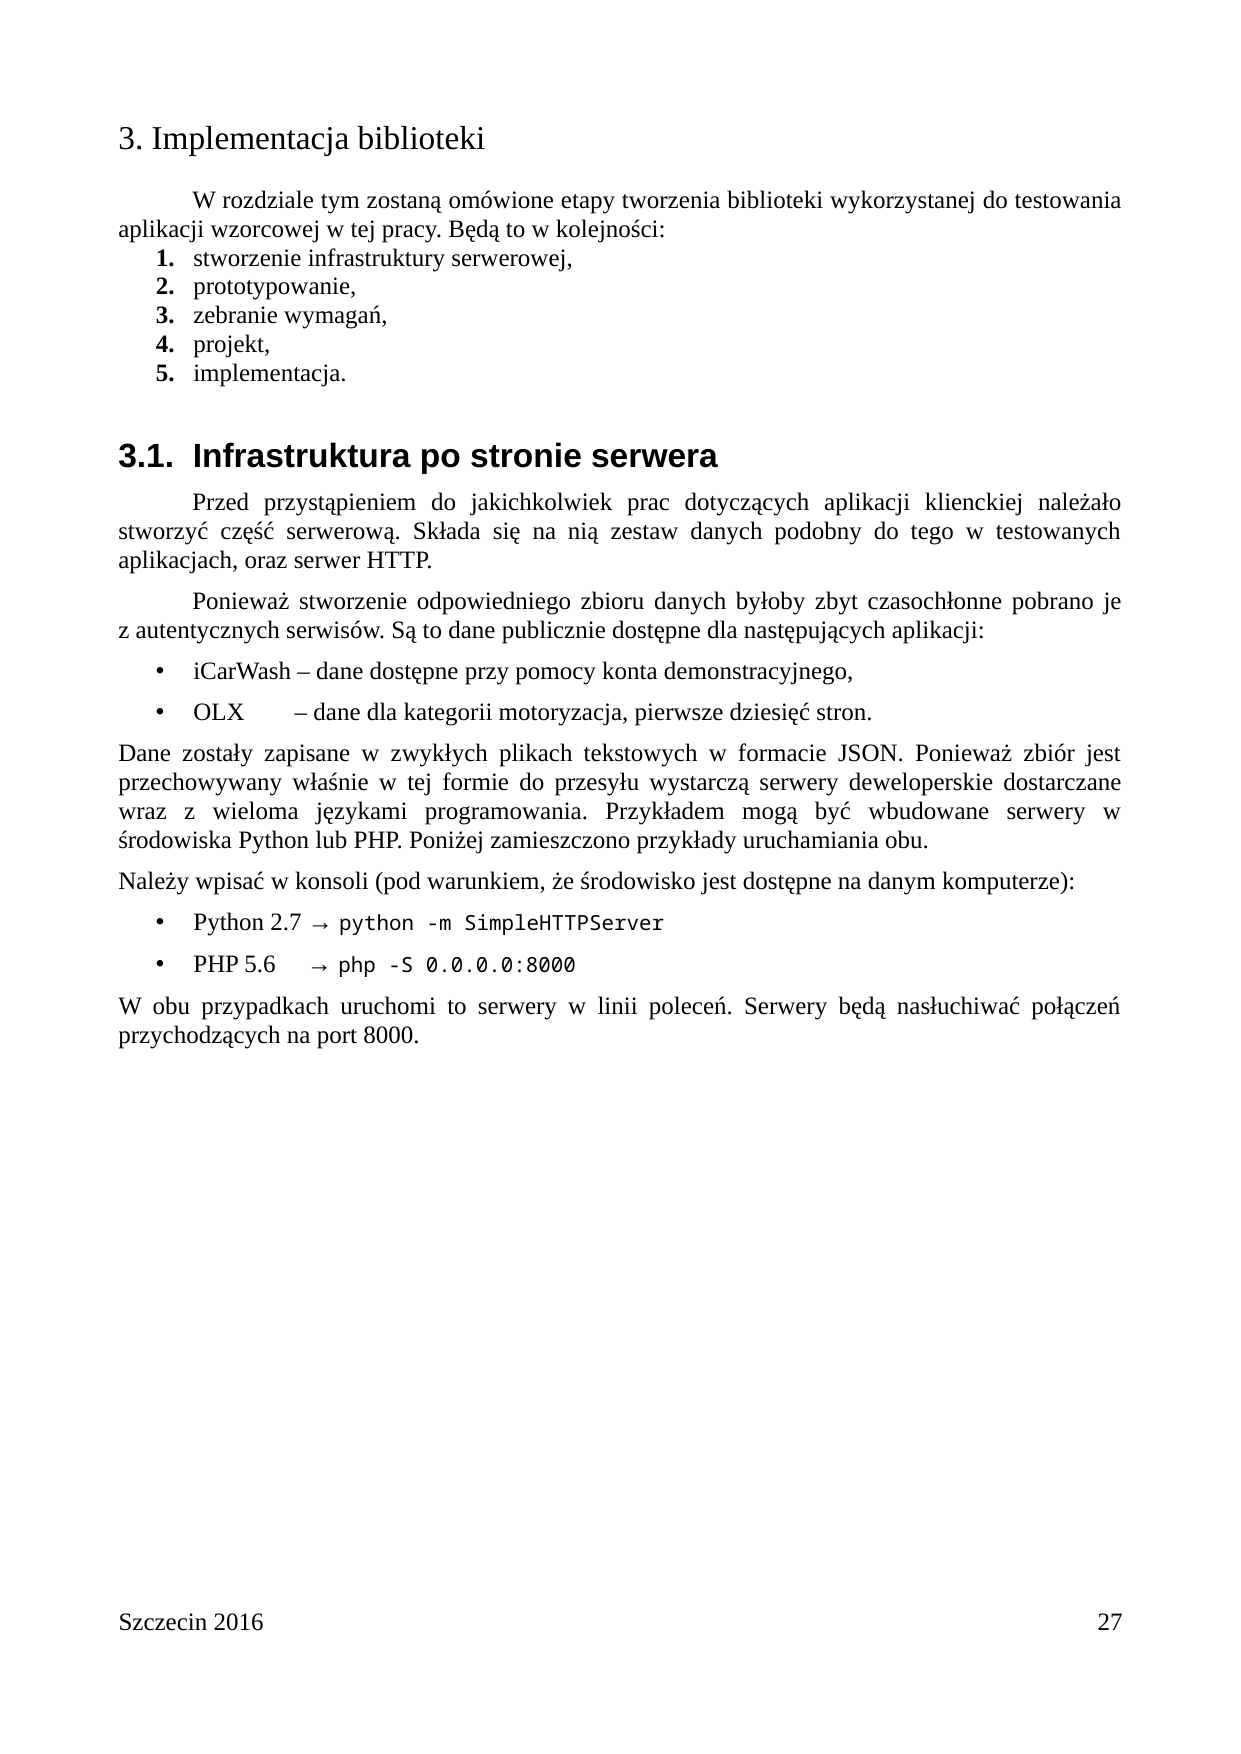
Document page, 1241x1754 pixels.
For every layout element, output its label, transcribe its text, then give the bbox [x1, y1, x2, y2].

text Dane zostały zapisane w zwykłych plikach tekstowych w formacie JSON. Ponieważ zbiór jest przechowywany właśnie w tej formie do przesyłu wystarczą serwery deweloperskie dostarczane wraz z wieloma językami programowania. Przykładem mogą być wbudowane serwery w środowiska Python lub PHP. Poniżej zamieszczono przykłady uruchamiania obu. [118, 738, 1122, 853]
list implementacja. [156, 358, 1122, 386]
list prototypowanie, [156, 271, 1122, 300]
subtitle 3.1. Infrastruktura po stronie serwera [118, 436, 1122, 475]
list Python 2.7 → python -m SimpleHTTPServer [156, 907, 1122, 937]
list zebranie wymagań, [156, 300, 1122, 329]
text W obu przypadkach uruchomi to serwery w linii poleceń. Serwery będą nasłuchiwać połączeń przychodzących na port 8000. [118, 991, 1122, 1049]
list iCarWash – dane dostępne przy pomocy konta demonstracyjnego, [156, 656, 1122, 685]
text Ponieważ stworzenie odpowiedniego zbioru danych byłoby zbyt czasochłonne pobrano je z autentycznych serwisów. Są to dane publicznie dostępne dla następujących aplikacji: [118, 586, 1122, 643]
subtitle 3. Implementacja biblioteki [118, 118, 1122, 156]
list projekt, [156, 329, 1122, 358]
list OLX – dane dla kategorii motoryzacja, pierwsze dziesięć stron. [156, 697, 1122, 726]
text Przed przystąpieniem do jakichkolwiek prac dotyczących aplikacji klienckiej należało stworzyć część serwerową. Składa się na nią zestaw danych podobny do tego w testowanych aplikacjach, oraz serwer HTTP. [118, 487, 1122, 573]
text Należy wpisać w konsoli (pod warunkiem, że środowisko jest dostępne na danym komputerze): [118, 866, 1122, 895]
list PHP 5.6 → php -S 0.0.0.0:8000 [156, 949, 1122, 979]
list stworzenie infrastruktury serwerowej, [156, 243, 1122, 271]
text W rozdziale tym zostaną omówione etapy tworzenia biblioteki wykorzystanej do testowania aplikacji wzorcowej w tej pracy. Będą to w kolejności: [118, 185, 1122, 243]
